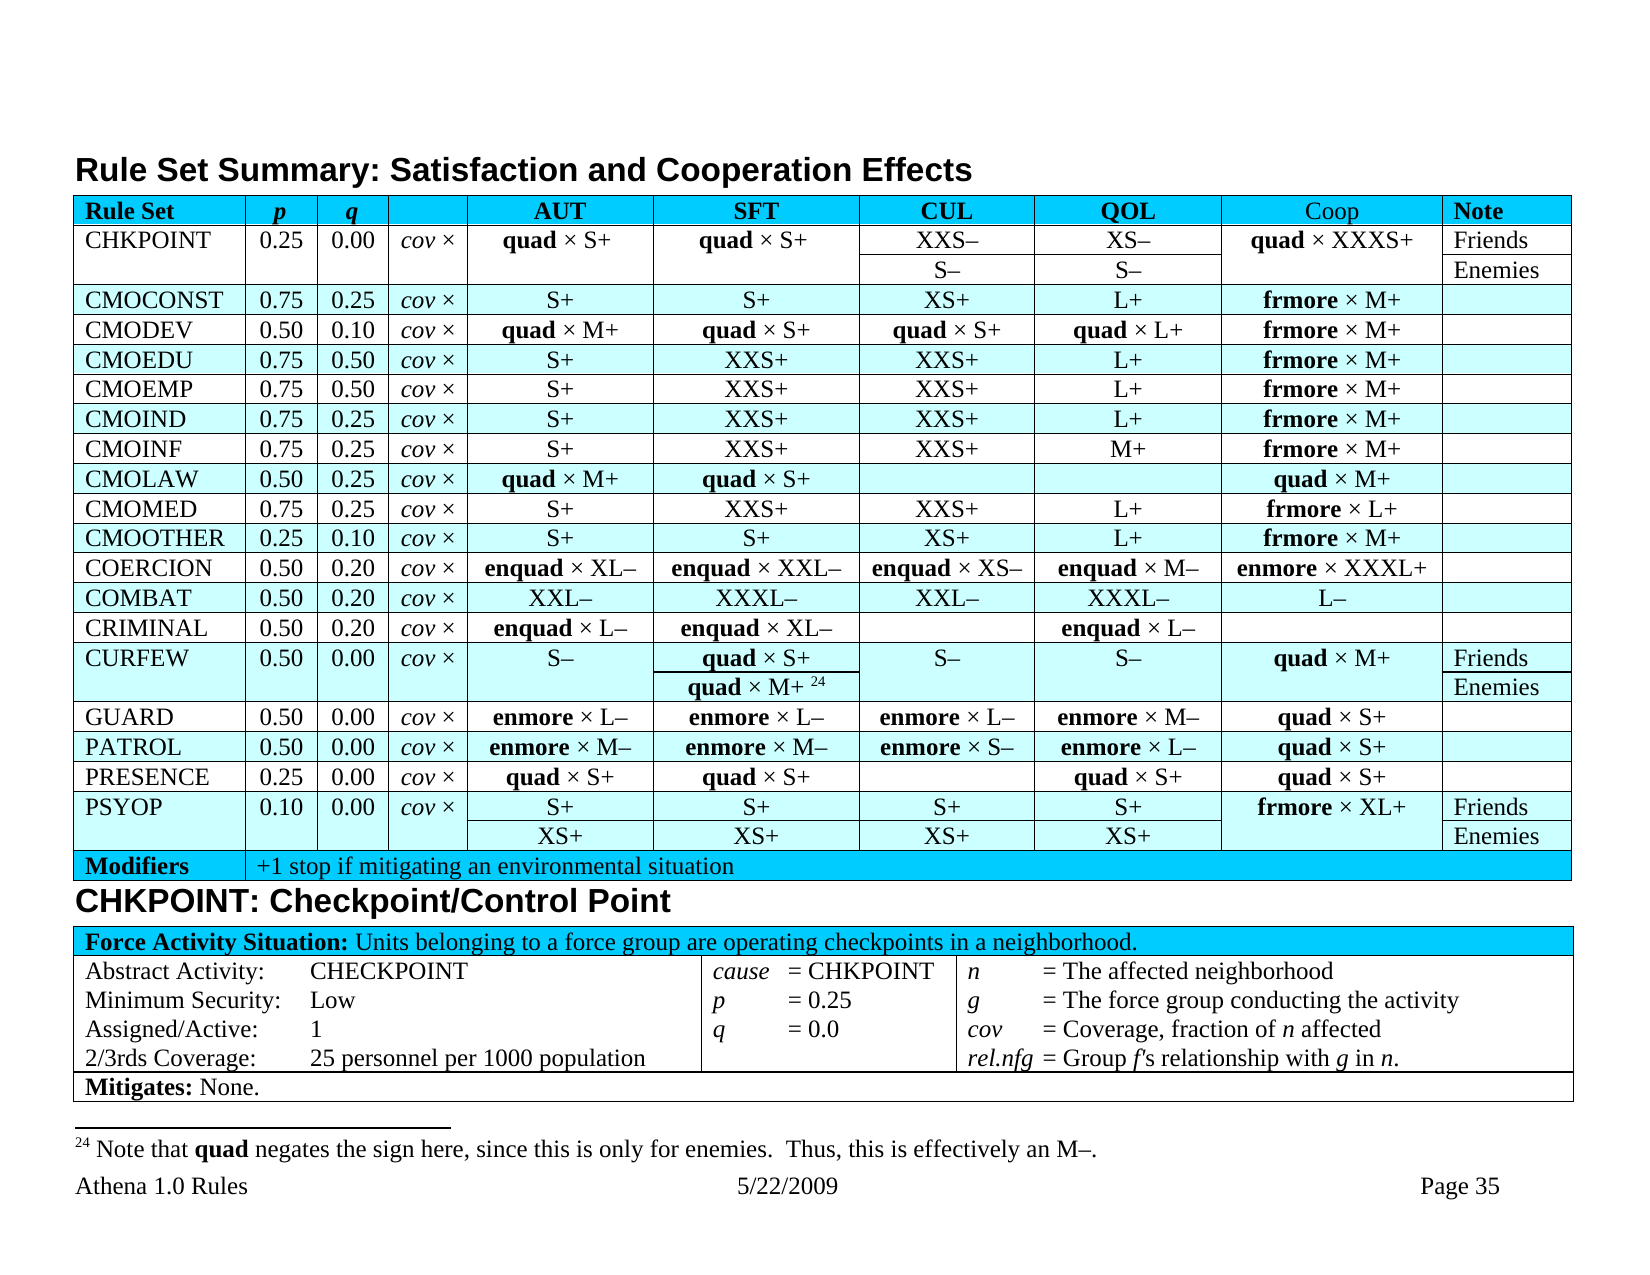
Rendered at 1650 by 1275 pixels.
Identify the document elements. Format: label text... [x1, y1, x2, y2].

table_cell quad × M+ [1222, 464, 1442, 493]
table_cell S+ [1035, 792, 1221, 820]
table_cell [1443, 553, 1571, 582]
text Rule Set Summary: Satisfaction and Cooperation Effects [75, 150, 1575, 188]
table_cell [860, 464, 1034, 493]
table_cell quad × S+ [654, 226, 859, 284]
table_cell CMOINF [74, 434, 245, 463]
table_cell S+ [468, 524, 653, 552]
table_cell quad × S+ [468, 762, 653, 791]
table_cell S+ [654, 792, 859, 820]
table_cell 0.10 [246, 792, 317, 850]
table_cell 0.10 [318, 315, 388, 344]
table_cell 0.50 [246, 643, 317, 701]
table_cell S+ [654, 285, 859, 314]
table_cell XXL– [468, 583, 653, 612]
table_cell enquad × XXL– [654, 553, 859, 582]
table_cell cov × [389, 434, 467, 463]
table_cell CMOIND [74, 404, 245, 433]
table_cell XXL– [860, 583, 1034, 612]
table_cell enquad × L– [1035, 613, 1221, 642]
table_cell CHKPOINT [74, 226, 245, 284]
table_cell Abstract Activity: CHECKPOINT Minimum Security: Low Assigned/Active: 1 2/3rds Coverage: 25 personnel per 1000 population [74, 956, 701, 1071]
table_cell [1443, 702, 1571, 731]
table_cell quad × S+ [654, 464, 859, 493]
table_cell 0.20 [318, 583, 388, 612]
table_cell S+ [860, 792, 1034, 820]
table_header p [246, 196, 317, 224]
table_cell S+ [468, 345, 653, 373]
table_cell 0.25 [318, 464, 388, 493]
table_cell [1443, 494, 1571, 522]
table_cell 0.50 [318, 375, 388, 403]
table_cell Modifiers [74, 851, 245, 880]
table_cell XXXL– [1035, 583, 1221, 612]
table_cell S– [468, 643, 653, 701]
table_header Force Activity Situation: Units belonging to a force group are operating checkpoints in a neighborhood. [74, 927, 1573, 955]
table_cell XS+ [860, 285, 1034, 314]
table_cell S+ [468, 404, 653, 433]
table_cell [1443, 315, 1571, 344]
table_cell quad × XXXS+ [1222, 226, 1442, 284]
table_cell frmore × L+ [1222, 494, 1442, 522]
table_cell quad × S+ [654, 315, 859, 344]
table_cell CMOOTHER [74, 524, 245, 552]
table_cell enmore × L– [1035, 732, 1221, 761]
table_cell cov × [389, 583, 467, 612]
table_cell 0.25 [318, 434, 388, 463]
table_cell [1443, 583, 1571, 612]
table_cell XXS– [860, 226, 1034, 254]
table_cell [1443, 613, 1571, 642]
table_cell frmore × M+ [1222, 375, 1442, 403]
table_cell L– [1222, 583, 1442, 612]
table_cell 0.00 [318, 732, 388, 761]
table_cell enquad × XL– [468, 553, 653, 582]
table_cell XXS+ [654, 345, 859, 373]
table_cell M+ [1035, 434, 1221, 463]
table_cell enmore × L– [654, 702, 859, 731]
table_cell XXS+ [860, 345, 1034, 373]
table_cell 0.75 [246, 345, 317, 373]
table_cell GUARD [74, 702, 245, 731]
table_cell cov × [389, 702, 467, 731]
table_cell 0.50 [246, 613, 317, 642]
table_cell [860, 613, 1034, 642]
table_cell CMOMED [74, 494, 245, 522]
table_cell XXS+ [654, 434, 859, 463]
table_cell cov × [389, 375, 467, 403]
table_cell enmore × L– [860, 702, 1034, 731]
table_cell XXS+ [860, 494, 1034, 522]
table_cell 0.75 [246, 285, 317, 314]
table_cell [1443, 404, 1571, 433]
table_cell n = The affected neighborhood g = The force group conducting the activity cov = Coverage, fraction of n affected rel.nfg = Group f's relationship with g in n. [957, 956, 1573, 1071]
table_cell [1035, 464, 1221, 493]
table_cell [1443, 732, 1571, 761]
text CHKPOINT: Checkpoint/Control Point [75, 881, 1575, 919]
table_cell 0.00 [318, 226, 388, 284]
table_cell XS+ [1035, 821, 1221, 850]
table_cell CMOCONST [74, 285, 245, 314]
table_cell cov × [389, 792, 467, 850]
table_cell COERCION [74, 553, 245, 582]
table_cell quad × S+ [1035, 762, 1221, 791]
table_cell XS+ [468, 821, 653, 850]
table_header Note [1443, 196, 1571, 224]
table_cell Friends [1443, 226, 1571, 254]
table_cell 0.25 [246, 524, 317, 552]
table_cell quad × S+ [654, 762, 859, 791]
table_cell S– [1035, 255, 1221, 284]
table_cell 0.50 [318, 345, 388, 373]
table_cell [1443, 464, 1571, 493]
table_cell CMOLAW [74, 464, 245, 493]
table_cell 0.00 [318, 702, 388, 731]
table_cell Enemies [1443, 255, 1571, 284]
table_cell frmore × M+ [1222, 345, 1442, 373]
table_cell 0.25 [246, 762, 317, 791]
table_cell quad × M+ [468, 464, 653, 493]
table_cell XXS+ [654, 375, 859, 403]
table_cell CRIMINAL [74, 613, 245, 642]
table_cell 0.75 [246, 434, 317, 463]
table_cell cov × [389, 524, 467, 552]
table_cell quad × L+ [1035, 315, 1221, 344]
table_cell frmore × M+ [1222, 285, 1442, 314]
table_cell Friends [1443, 792, 1571, 820]
table_cell CURFEW [74, 643, 245, 701]
table_cell 0.10 [318, 524, 388, 552]
table_cell S+ [468, 434, 653, 463]
table_cell cov × [389, 494, 467, 522]
table_cell 0.00 [318, 762, 388, 791]
table_cell enquad × XS– [860, 553, 1034, 582]
table_cell enquad × XL– [654, 613, 859, 642]
table_cell frmore × M+ [1222, 434, 1442, 463]
table_cell 0.75 [246, 404, 317, 433]
table_cell XS+ [860, 524, 1034, 552]
table_cell CMODEV [74, 315, 245, 344]
table_cell S+ [468, 375, 653, 403]
table_cell 0.00 [318, 643, 388, 701]
table_cell enmore × M– [468, 732, 653, 761]
table_cell frmore × XL+ [1222, 792, 1442, 850]
table_cell XXXL– [654, 583, 859, 612]
table_cell quad × S+ [860, 315, 1034, 344]
table_cell XXS+ [860, 375, 1034, 403]
table_cell S+ [468, 285, 653, 314]
table_header Rule Set [74, 196, 245, 224]
table_cell [860, 762, 1034, 791]
table_cell cov × [389, 226, 467, 284]
table_cell Mitigates: None. [74, 1073, 1573, 1101]
table_cell 0.25 [318, 404, 388, 433]
table_cell XXS+ [860, 434, 1034, 463]
table_cell frmore × M+ [1222, 315, 1442, 344]
table_cell enquad × L– [468, 613, 653, 642]
table_cell cov × [389, 345, 467, 373]
table_cell quad × M+ [468, 315, 653, 344]
table_cell cov × [389, 553, 467, 582]
table_cell enmore × XXXL+ [1222, 553, 1442, 582]
table_cell CMOEMP [74, 375, 245, 403]
table_cell 0.50 [246, 732, 317, 761]
table_cell 0.50 [246, 553, 317, 582]
table_cell [1443, 375, 1571, 403]
table_cell cov × [389, 285, 467, 314]
table_cell enmore × L– [468, 702, 653, 731]
table_cell quad × S+ [468, 226, 653, 284]
table_cell PSYOP [74, 792, 245, 850]
table_cell 0.50 [246, 464, 317, 493]
table_cell PRESENCE [74, 762, 245, 791]
table_cell 0.20 [318, 613, 388, 642]
table_cell S+ [468, 792, 653, 820]
table_cell cov × [389, 762, 467, 791]
table_cell 0.00 [318, 792, 388, 850]
table_cell XXS+ [654, 404, 859, 433]
table_cell frmore × M+ [1222, 404, 1442, 433]
table_cell [1222, 613, 1442, 642]
table_cell [1443, 762, 1571, 791]
table_cell frmore × M+ [1222, 524, 1442, 552]
table_cell cov × [389, 315, 467, 344]
table_cell enmore × M– [654, 732, 859, 761]
table_cell L+ [1035, 404, 1221, 433]
table_cell S– [860, 643, 1034, 701]
table_header q [318, 196, 388, 224]
table_cell 0.50 [246, 702, 317, 731]
table_cell PATROL [74, 732, 245, 761]
table_cell L+ [1035, 524, 1221, 552]
table_cell enmore × S– [860, 732, 1034, 761]
table_cell +1 stop if mitigating an environmental situation [246, 851, 1571, 880]
table_cell 0.50 [246, 315, 317, 344]
table_cell cov × [389, 613, 467, 642]
table_cell XS+ [654, 821, 859, 850]
table_cell S– [1035, 643, 1221, 701]
table_cell XS– [1035, 226, 1221, 254]
table_header Coop [1222, 196, 1442, 224]
table_cell 0.20 [318, 553, 388, 582]
table_cell [1443, 285, 1571, 314]
table_header QOL [1035, 196, 1221, 224]
table_cell cov × [389, 732, 467, 761]
table_cell S+ [654, 524, 859, 552]
table_cell XS+ [860, 821, 1034, 850]
table_header SFT [654, 196, 859, 224]
table_cell quad × M+ [654, 673, 859, 701]
table_cell XXS+ [654, 494, 859, 522]
table_cell [1443, 345, 1571, 373]
table_cell cause = CHKPOINT p = 0.25 q = 0.0 [702, 956, 956, 1071]
table_cell quad × S+ [1222, 702, 1442, 731]
table_header [389, 196, 467, 224]
table_cell XXS+ [860, 404, 1034, 433]
table_header AUT [468, 196, 653, 224]
table_cell quad × M+ [1222, 643, 1442, 701]
table_cell [1443, 434, 1571, 463]
table_cell L+ [1035, 494, 1221, 522]
table_cell cov × [389, 464, 467, 493]
table_cell 0.50 [246, 583, 317, 612]
table_cell cov × [389, 643, 467, 701]
table_cell enquad × M– [1035, 553, 1221, 582]
table_cell quad × S+ [1222, 732, 1442, 761]
table_cell 0.75 [246, 375, 317, 403]
table_cell S+ [468, 494, 653, 522]
table_cell 0.25 [318, 285, 388, 314]
table_cell L+ [1035, 285, 1221, 314]
table_cell L+ [1035, 375, 1221, 403]
table_cell Enemies [1443, 821, 1571, 850]
table_header CUL [860, 196, 1034, 224]
table_cell 0.25 [318, 494, 388, 522]
table_cell quad × S+ [654, 643, 859, 671]
table_cell quad × S+ [1222, 762, 1442, 791]
table_cell CMOEDU [74, 345, 245, 373]
table_cell COMBAT [74, 583, 245, 612]
table_cell S– [860, 255, 1034, 284]
table_cell 0.75 [246, 494, 317, 522]
table_cell 0.25 [246, 226, 317, 284]
table_cell [1443, 524, 1571, 552]
table_cell L+ [1035, 345, 1221, 373]
table_cell Friends [1443, 643, 1571, 671]
table_cell enmore × M– [1035, 702, 1221, 731]
table_cell cov × [389, 404, 467, 433]
table_cell Enemies [1443, 673, 1571, 701]
